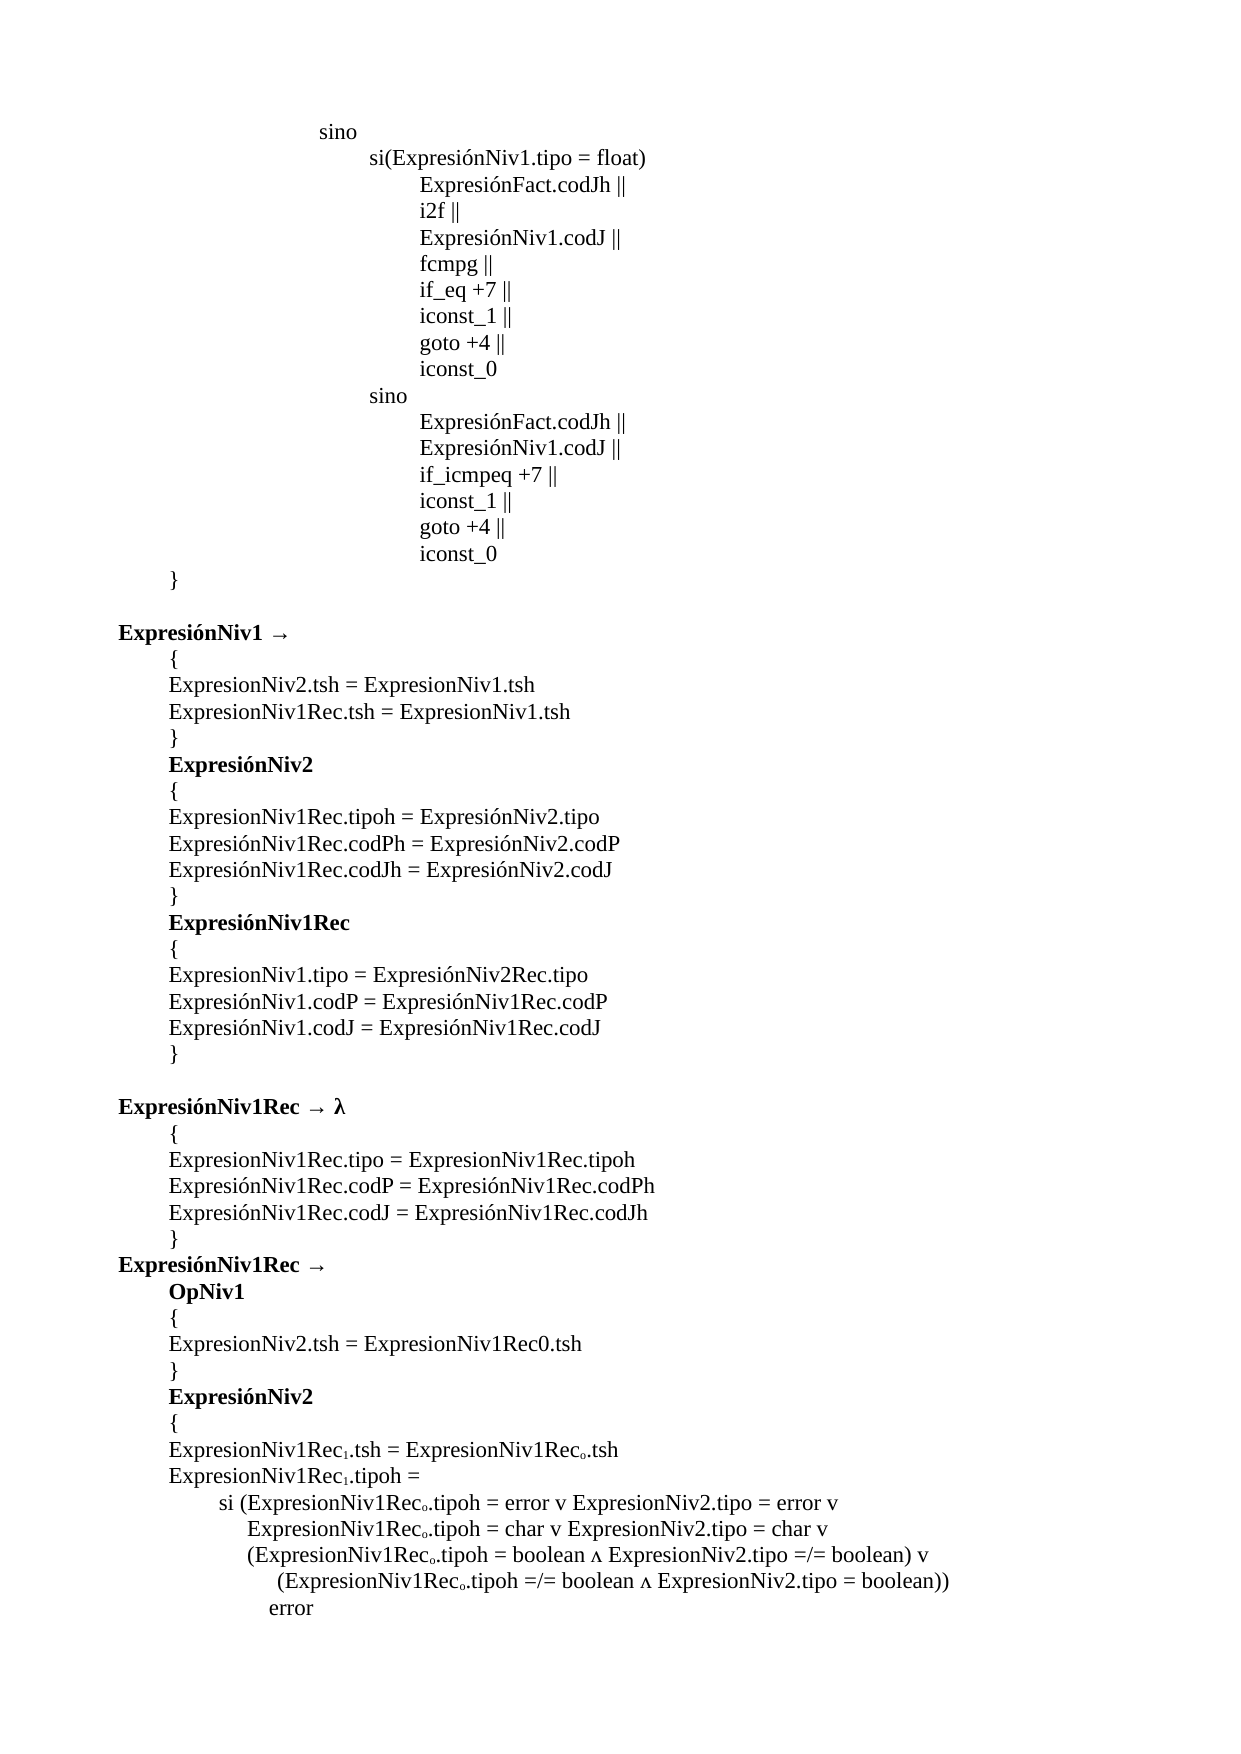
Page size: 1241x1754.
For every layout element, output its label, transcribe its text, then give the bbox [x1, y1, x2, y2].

text (ExpresionNiv1Reco.tipoh =/= boolean ᴧ ExpresionNiv2.tipo = boolean)) [118, 1568, 1122, 1594]
text error [118, 1594, 1122, 1620]
text if_icmpeq +7 || [118, 461, 1122, 487]
text iconst_0 [118, 540, 1122, 566]
text } [118, 1357, 1122, 1383]
text goto +4 || [118, 513, 1122, 540]
text ExpresiónNiv1Rec.codPh = ExpresiónNiv2.codP [118, 830, 1122, 856]
text fcmpg || [118, 250, 1122, 276]
text ExpresionNiv1Rec.tsh = ExpresionNiv1.tsh [118, 698, 1122, 724]
text ExpresiónNiv1 → [118, 619, 1122, 645]
text ExpresionNiv2.tsh = ExpresionNiv1.tsh [118, 672, 1122, 698]
text iconst_1 || [118, 487, 1122, 513]
text ExpresiónNiv1Rec → λ [118, 1093, 1122, 1119]
text ExpresionNiv1Rec.tipo = ExpresionNiv1Rec.tipoh [118, 1146, 1122, 1172]
text ExpresionNiv1Rec1.tsh = ExpresionNiv1Reco.tsh [118, 1436, 1122, 1462]
text { [118, 1119, 1122, 1146]
text i2f || [118, 197, 1122, 223]
text OpNiv1 [118, 1278, 1122, 1304]
text iconst_0 [118, 355, 1122, 382]
text goto +4 || [118, 329, 1122, 355]
text ExpresiónFact.codJh || [118, 171, 1122, 197]
text } [118, 882, 1122, 909]
text } [118, 724, 1122, 751]
text { [118, 935, 1122, 961]
text sino [118, 118, 1122, 144]
text ExpresionNiv2.tsh = ExpresionNiv1Rec0.tsh [118, 1330, 1122, 1357]
text } [118, 1225, 1122, 1251]
text ExpresionNiv1Rec.tipoh = ExpresiónNiv2.tipo [118, 803, 1122, 830]
text ExpresionNiv1Rec1.tipoh = [118, 1462, 1122, 1488]
text ExpresiónFact.codJh || [118, 408, 1122, 434]
text ExpresiónNiv1Rec.codJh = ExpresiónNiv2.codJ [118, 856, 1122, 882]
text if_eq +7 || [118, 276, 1122, 303]
text } [118, 566, 1122, 592]
text ExpresionNiv1Reco.tipoh = char v ExpresionNiv2.tipo = char v [118, 1515, 1122, 1541]
text ExpresiónNiv1.codJ || [118, 434, 1122, 461]
text si(ExpresiónNiv1.tipo = float) [118, 144, 1122, 171]
text { [118, 1304, 1122, 1330]
text ExpresiónNiv1Rec [118, 909, 1122, 935]
text ExpresiónNiv1Rec → [118, 1251, 1122, 1278]
text ExpresiónNiv1.codJ || [118, 223, 1122, 250]
text { [118, 777, 1122, 803]
text { [118, 1409, 1122, 1436]
text si (ExpresionNiv1Reco.tipoh = error v ExpresionNiv2.tipo = error v [118, 1488, 1122, 1515]
text } [118, 1041, 1122, 1067]
text (ExpresionNiv1Reco.tipoh = boolean ᴧ ExpresionNiv2.tipo =/= boolean) v [118, 1541, 1122, 1568]
text iconst_1 || [118, 303, 1122, 329]
text ExpresiónNiv1.codJ = ExpresiónNiv1Rec.codJ [118, 1014, 1122, 1041]
text sino [118, 382, 1122, 408]
text { [118, 645, 1122, 672]
text ExpresiónNiv1.codP = ExpresiónNiv1Rec.codP [118, 988, 1122, 1014]
text ExpresiónNiv2 [118, 1383, 1122, 1409]
text ExpresiónNiv1Rec.codJ = ExpresiónNiv1Rec.codJh [118, 1199, 1122, 1225]
text ExpresionNiv1.tipo = ExpresiónNiv2Rec.tipo [118, 961, 1122, 988]
text ExpresiónNiv2 [118, 751, 1122, 777]
text ExpresiónNiv1Rec.codP = ExpresiónNiv1Rec.codPh [118, 1172, 1122, 1199]
